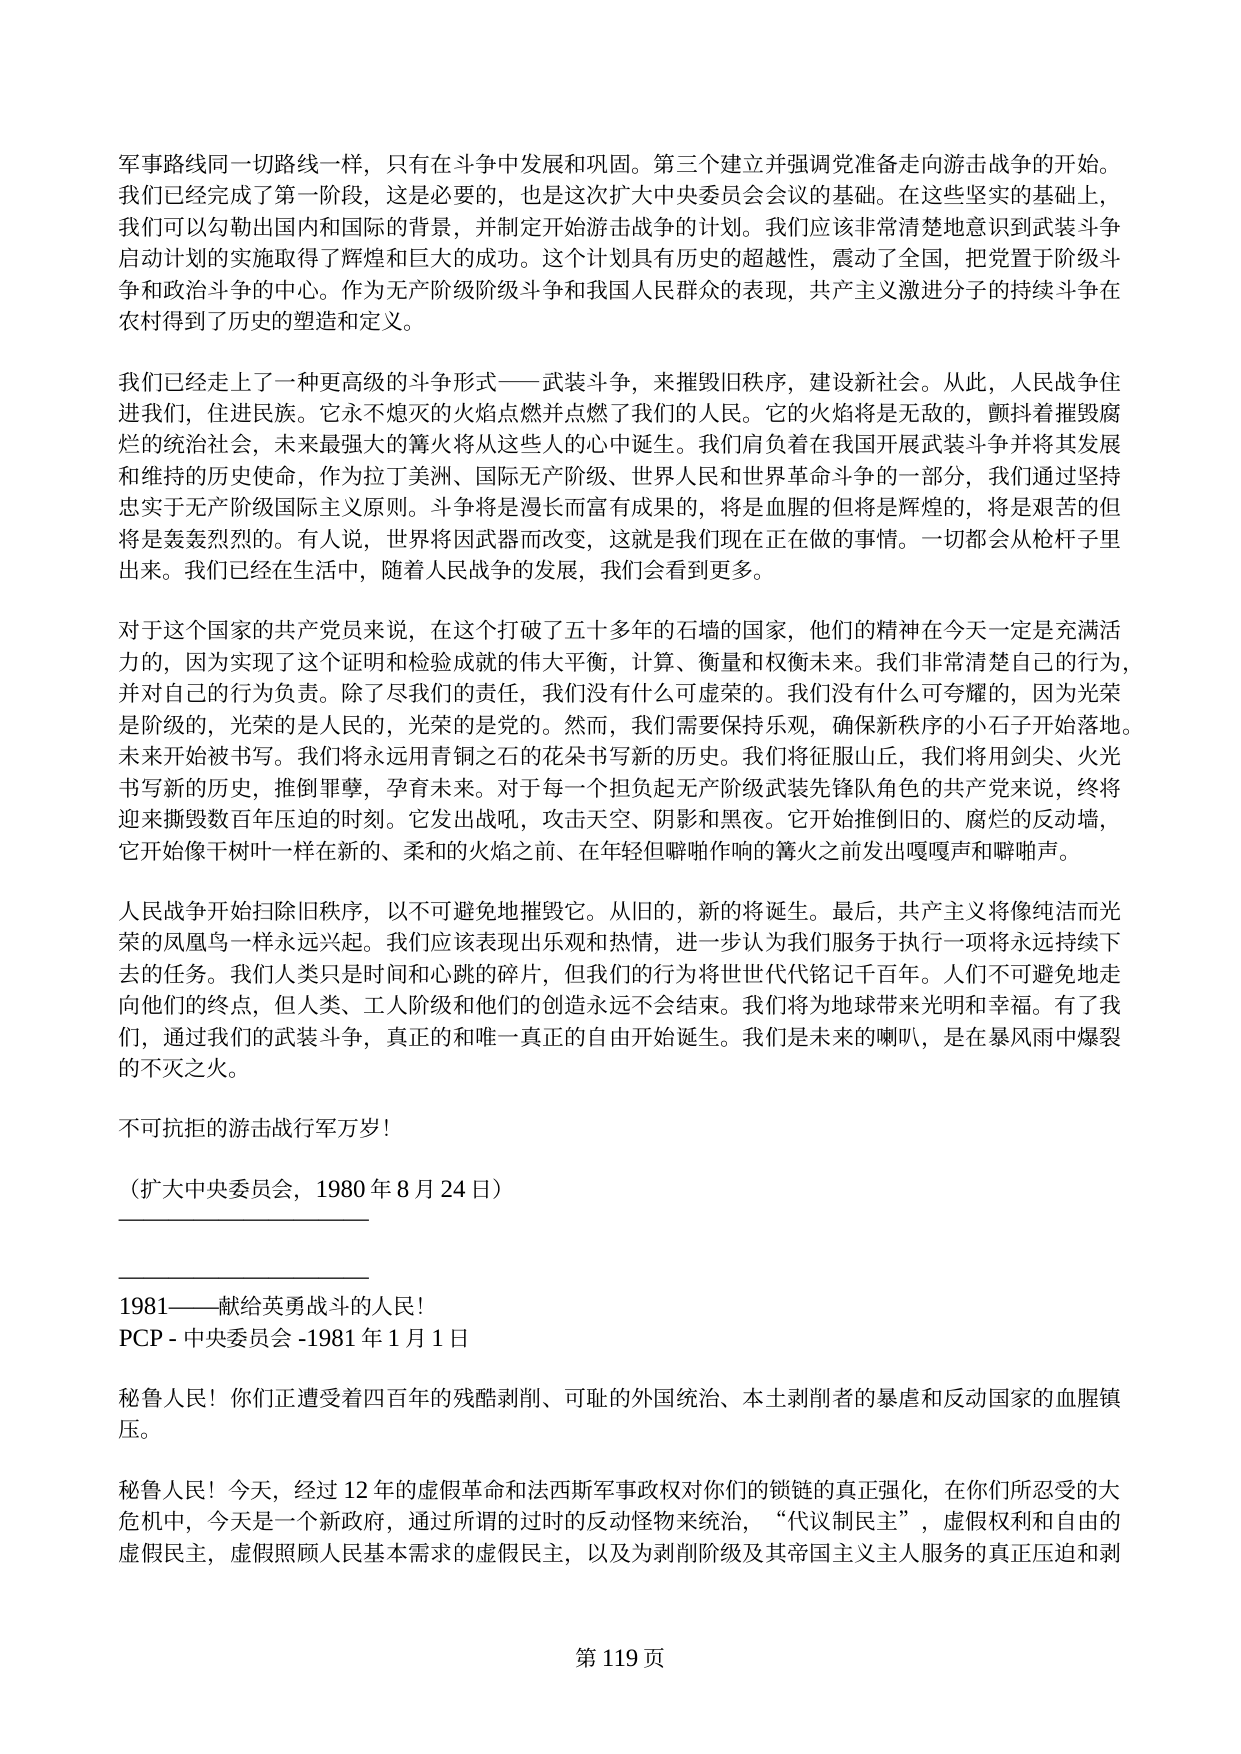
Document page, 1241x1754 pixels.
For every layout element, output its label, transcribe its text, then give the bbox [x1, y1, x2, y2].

text 我们已经走上了一种更高级的斗争形式——武装斗争，来摧毁旧秩序，建设新社会。从此，人民战争住进我们，住进民族。它永不熄灭的火焰点燃并点燃了我们的人民。它的火焰将是无敌的，颤抖着摧毁腐烂的统治社会，未来最强大的篝火将从这些人的心中诞生。我们肩负着在我国开展武装斗争并将其发展和维持的历史使命，作为拉丁美洲、国际无产阶级、世界人民和世界革命斗争的一部分，我们通过坚持忠实于无产阶级国际主义原则。斗争将是漫长而富有成果的，将是血腥的但将是辉煌的，将是艰苦的但将是轰轰烈烈的。有人说，世界将因武器而改变，这就是我们现在正在做的事情。一切都会从枪杆子里出来。我们已经在生活中，随着人民战争的发展，我们会看到更多。 [118, 365, 1122, 585]
text 秘鲁人民！你们正遭受着四百年的残酷剥削、可耻的外国统治、本土剥削者的暴虐和反动国家的血腥镇压。 [118, 1381, 1122, 1444]
text 人民战争开始扫除旧秩序，以不可避免地摧毁它。从旧的，新的将诞生。最后，共产主义将像纯洁而光荣的凤凰鸟一样永远兴起。我们应该表现出乐观和热情，进一步认为我们服务于执行一项将永远持续下去的任务。我们人类只是时间和心跳的碎片，但我们的行为将世世代代铭记千百年。人们不可避免地走向他们的终点，但人类、工人阶级和他们的创造永远不会结束。我们将为地球带来光明和幸福。有了我们，通过我们的武装斗争，真正的和唯一真正的自由开始诞生。我们是未来的喇叭，是在暴风雨中爆裂的不灭之火。 [118, 894, 1122, 1083]
text —————————— [118, 1203, 1122, 1232]
text （扩大中央委员会，1980年8月24日） [118, 1172, 1122, 1203]
text 不可抗拒的游击战行军万岁！ [118, 1112, 1122, 1143]
text —————————— [118, 1261, 1122, 1289]
text 秘鲁人民！今天，经过12年的虚假革命和法西斯军事政权对你们的锁链的真正强化，在你们所忍受的大危机中，今天是一个新政府，通过所谓的过时的反动怪物来统治，“代议制民主”，虚假权利和自由的虚假民主，虚假照顾人民基本需求的虚假民主，以及为剥削阶级及其帝国主义主人服务的真正压迫和剥 [118, 1473, 1122, 1567]
text 1981——献给英勇战斗的人民！ [118, 1289, 1122, 1321]
text 对于这个国家的共产党员来说，在这个打破了五十多年的石墙的国家，他们的精神在今天一定是充满活力的，因为实现了这个证明和检验成就的伟大平衡，计算、衡量和权衡未来。我们非常清楚自己的行为，并对自己的行为负责。除了尽我们的责任，我们没有什么可虚荣的。我们没有什么可夸耀的，因为光荣是阶级的，光荣的是人民的，光荣的是党的。然而，我们需要保持乐观，确保新秩序的小石子开始落地。未来开始被书写。我们将永远用青铜之石的花朵书写新的历史。我们将征服山丘，我们将用剑尖、火光书写新的历史，推倒罪孽，孕育未来。对于每一个担负起无产阶级武装先锋队角色的共产党来说，终将迎来撕毁数百年压迫的时刻。它发出战吼，攻击天空、阴影和黑夜。它开始推倒旧的、腐烂的反动墙，它开始像干树叶一样在新的、柔和的火焰之前、在年轻但噼啪作响的篝火之前发出嘎嘎声和噼啪声。 [118, 614, 1122, 865]
text 军事路线同一切路线一样，只有在斗争中发展和巩固。第三个建立并强调党准备走向游击战争的开始。我们已经完成了第一阶段，这是必要的，也是这次扩大中央委员会会议的基础。在这些坚实的基础上，我们可以勾勒出国内和国际的背景，并制定开始游击战争的计划。我们应该非常清楚地意识到武装斗争启动计划的实施取得了辉煌和巨大的成功。这个计划具有历史的超越性，震动了全国，把党置于阶级斗争和政治斗争的中心。作为无产阶级阶级斗争和我国人民群众的表现，共产主义激进分子的持续斗争在农村得到了历史的塑造和定义。 [118, 147, 1122, 336]
text PCP - 中央委员会 -1981年1月1日 [118, 1321, 1122, 1352]
